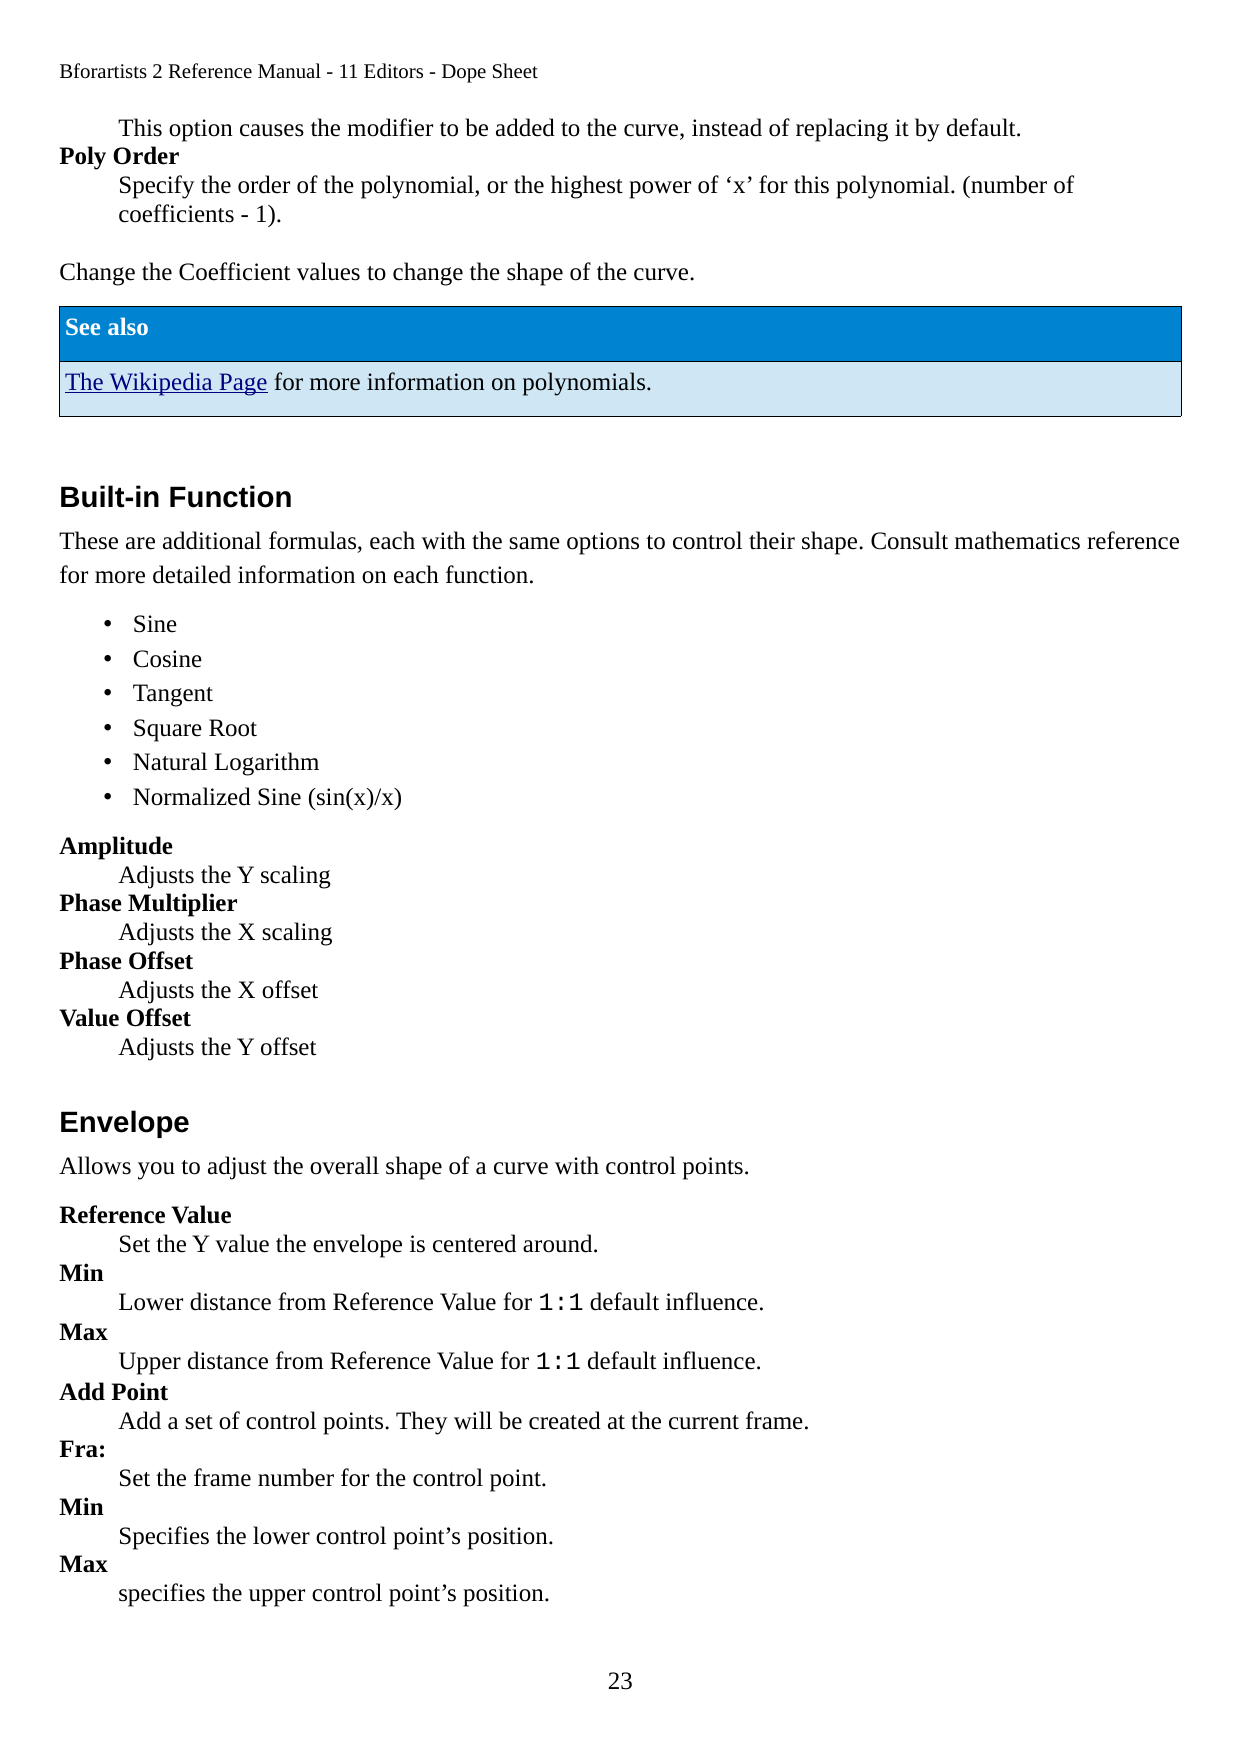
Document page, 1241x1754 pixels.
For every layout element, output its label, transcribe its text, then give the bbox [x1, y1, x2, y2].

subtitle Envelope [59, 1105, 1181, 1139]
list Adjusts the X offset [118, 975, 1181, 1003]
list Set the frame number for the control point. [118, 1463, 1181, 1492]
list Adjusts the X scaling [118, 917, 1181, 946]
list Set the Y value the envelope is centered around. [118, 1229, 1181, 1258]
subtitle Min [59, 1258, 1181, 1287]
list Add a set of control points. They will be created at the current frame. [118, 1406, 1181, 1434]
subtitle Phase Offset [59, 946, 1181, 975]
list Cosine [103, 644, 1181, 673]
list Lower distance from Reference Value for 1:1 default influence. [118, 1287, 1181, 1317]
list Specify the order of the polynomial, or the highest power of ‘x’ for this polynomial. (number of coefficients - 1). [118, 170, 1181, 228]
list Upper distance from Reference Value for 1:1 default influence. [118, 1346, 1181, 1377]
subtitle Fra: [59, 1434, 1181, 1463]
list Specifies the lower control point’s position. [118, 1521, 1181, 1549]
text Allows you to adjust the overall shape of a curve with control points. [59, 1151, 1181, 1180]
table_header See also [60, 307, 1181, 361]
text These are additional formulas, each with the same options to control their shape. Consult mathematics reference for more detailed information on each function. [59, 526, 1181, 589]
subtitle Min [59, 1492, 1181, 1521]
list Adjusts the Y offset [118, 1032, 1181, 1061]
text Change the Coefficient values to change the shape of the curve. [59, 257, 1181, 286]
subtitle Max [59, 1549, 1181, 1578]
list specifies the upper control point’s position. [118, 1578, 1181, 1607]
subtitle Add Point [59, 1377, 1181, 1406]
subtitle Amplitude [59, 831, 1181, 860]
subtitle Reference Value [59, 1200, 1181, 1229]
table_cell The Wikipedia Page for more information on polynomials. [60, 362, 1181, 416]
list Normalized Sine (sin(x)/x) [103, 782, 1181, 811]
subtitle Value Offset [59, 1003, 1181, 1032]
subtitle Built-in Function [59, 480, 1181, 513]
subtitle Max [59, 1317, 1181, 1346]
list Sine [103, 609, 1181, 638]
list Tangent [103, 678, 1181, 707]
list Natural Logarithm [103, 747, 1181, 776]
subtitle Poly Order [59, 141, 1181, 170]
subtitle Phase Multiplier [59, 888, 1181, 917]
list This option causes the modifier to be added to the curve, instead of replacing it by default. [118, 113, 1181, 141]
list Adjusts the Y scaling [118, 860, 1181, 888]
list Square Root [103, 713, 1181, 742]
